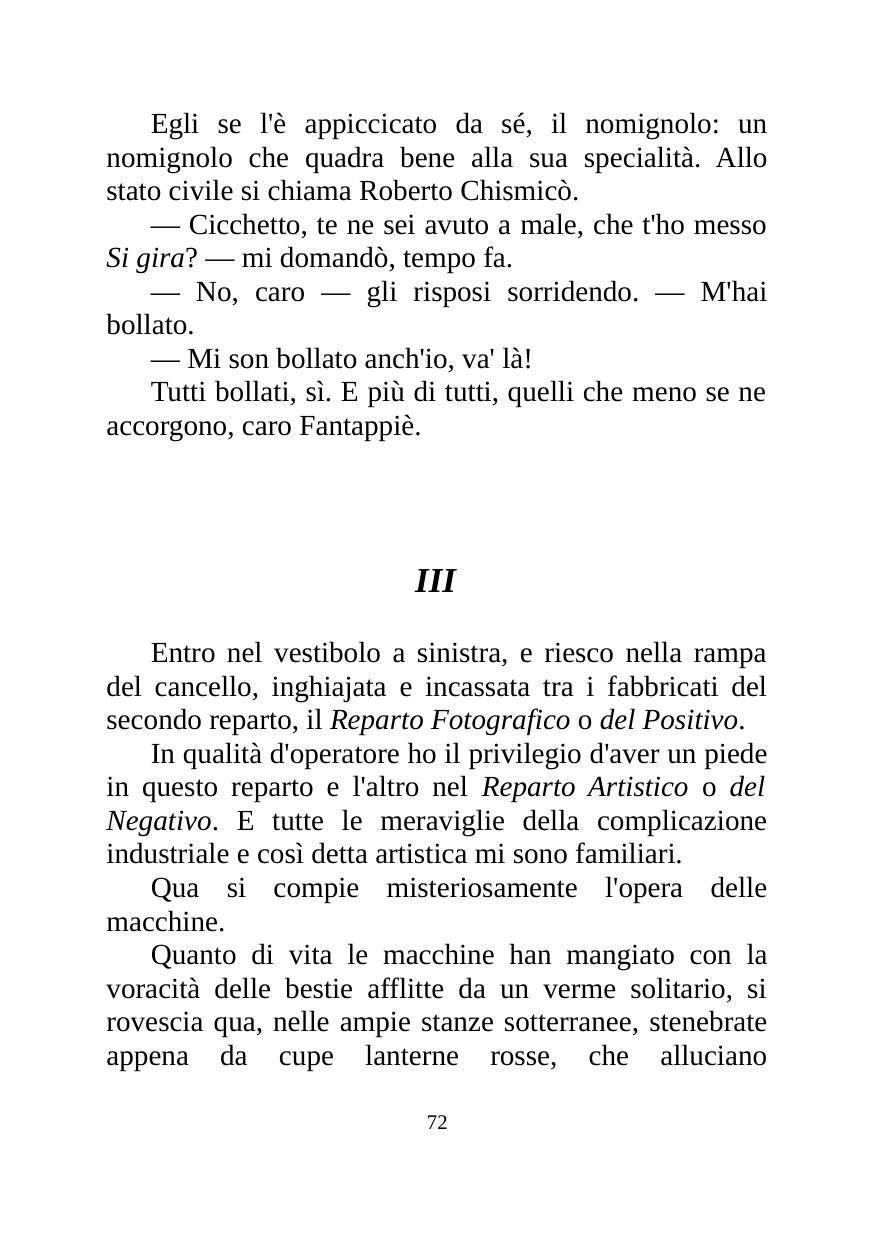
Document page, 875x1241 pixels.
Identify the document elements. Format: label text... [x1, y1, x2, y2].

text Egli se l'è appiccicato da sé, il nomignolo: un nomignolo che quadra bene alla sua specialità. Allo stato civile si chiama Roberto Chismicò. [106, 106, 768, 207]
text — Cicchetto, te ne sei avuto a male, che t'ho messo Si gira? — mi domandò, tempo fa. [106, 207, 768, 274]
text Entro nel vestibolo a sinistra, e riesco nella rampa del cancello, inghiajata e incassata tra i fabbricati del secondo reparto, il Reparto Fotografico o del Positivo. [106, 635, 768, 736]
text Qua si compie misteriosamente l'opera delle macchine. [106, 870, 768, 937]
text — No, caro — gli risposi sorridendo. — M'hai bollato. [106, 274, 768, 341]
subtitle III [106, 560, 768, 600]
text Quanto di vita le macchine han mangiato con la voracità delle bestie afflitte da un verme solitario, si rovescia qua, nelle ampie stanze sotterranee, stenebrate appena da cupe lanterne rosse, che alluciano [106, 937, 768, 1071]
text — Mi son bollato anch'io, va' là! [106, 341, 768, 374]
text Tutti bollati, sì. E più di tutti, quelli che meno se ne accorgono, caro Fantappiè. [106, 374, 768, 442]
text In qualità d'operatore ho il privilegio d'aver un piede in questo reparto e l'altro nel Reparto Artistico o del Negativo. E tutte le meraviglie della complicazione industriale e così detta artistica mi sono familiari. [106, 736, 768, 870]
